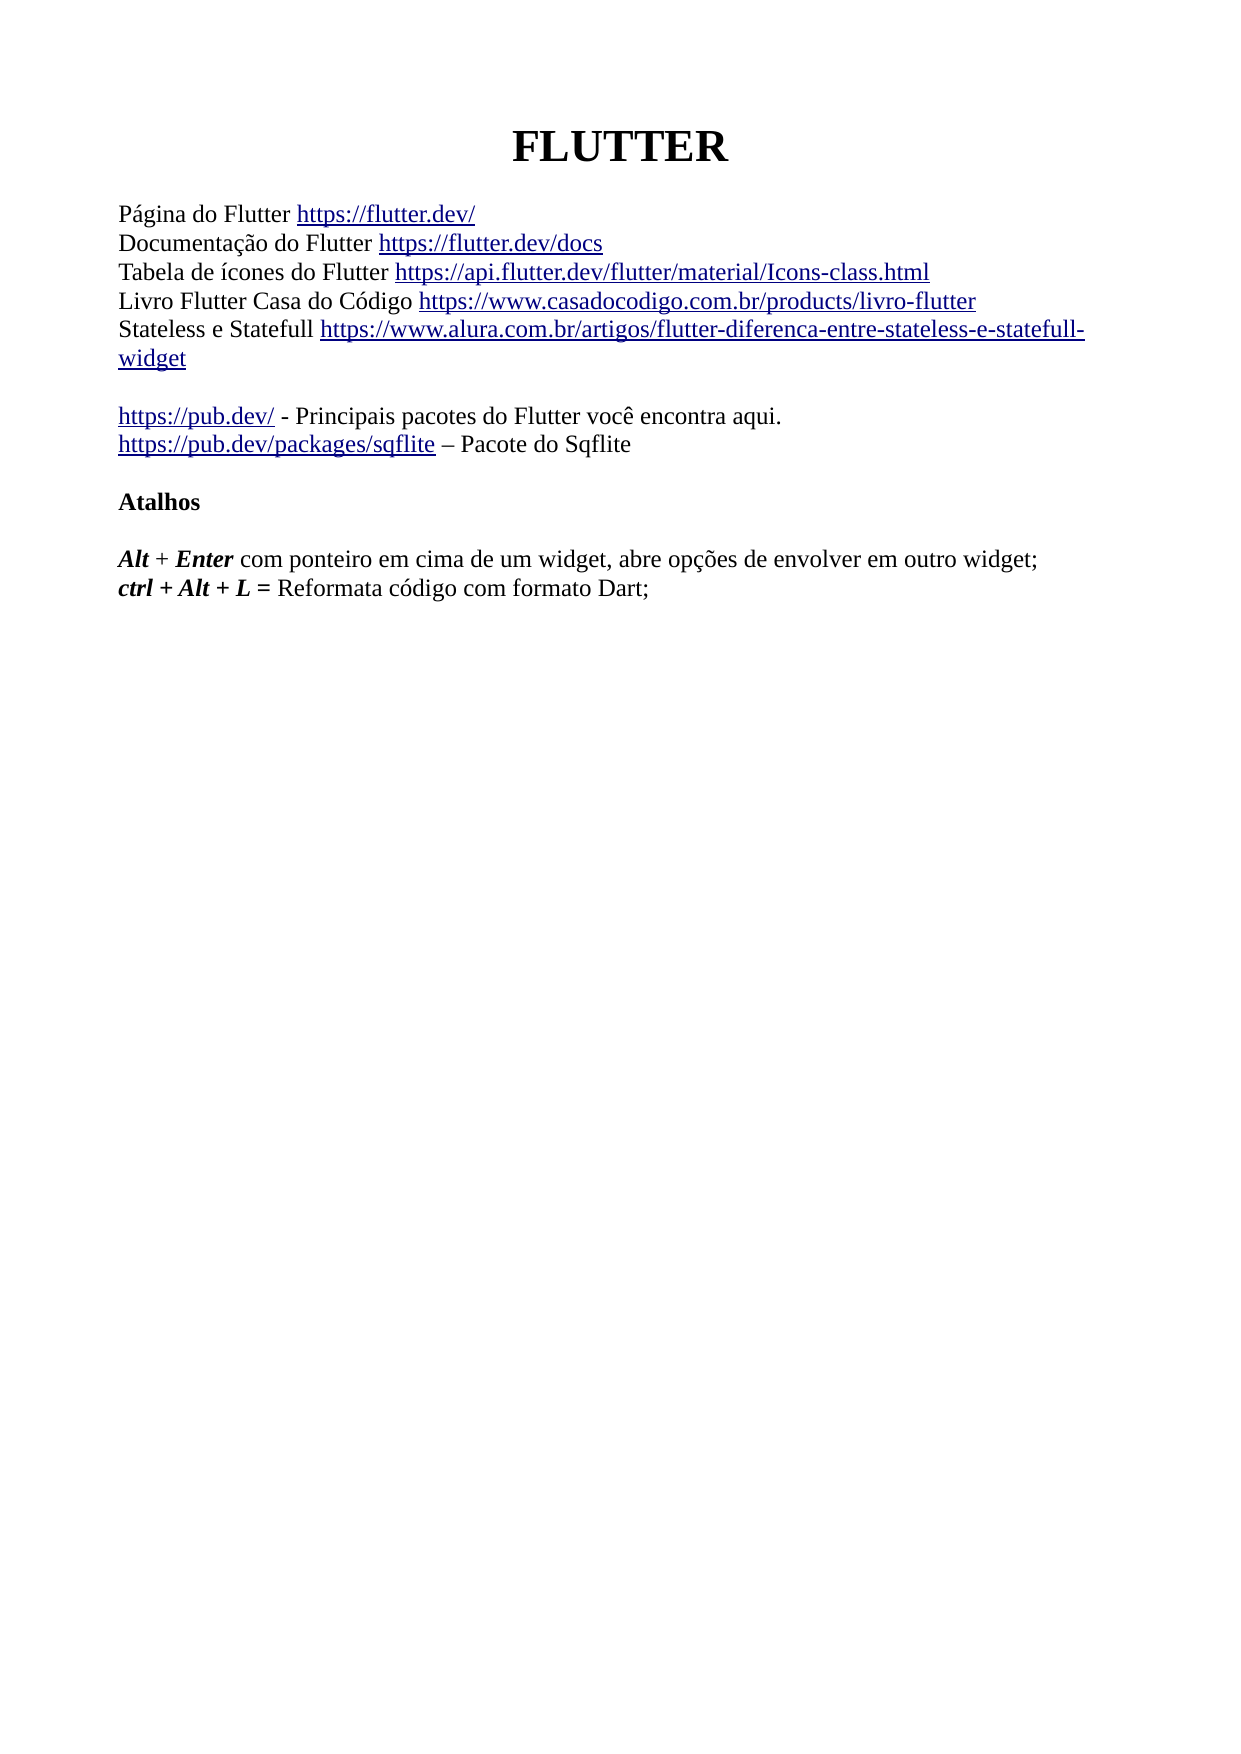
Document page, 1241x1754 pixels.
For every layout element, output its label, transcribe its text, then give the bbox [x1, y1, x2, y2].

text https://pub.dev/packages/sqflite – Pacote do Sqflite [118, 429, 1122, 458]
text Stateless e Statefull https://www.alura.com.br/artigos/flutter-diferenca-entre-stateless-e-statefull-widget [118, 314, 1122, 372]
text Atalhos [118, 487, 1122, 516]
text Página do Flutter https://flutter.dev/ [118, 199, 1122, 228]
text ctrl + Alt + L = Reformata código com formato Dart; [118, 573, 1122, 602]
text FLUTTER [118, 118, 1122, 171]
text https://pub.dev/ - Principais pacotes do Flutter você encontra aqui. [118, 401, 1122, 429]
text Alt + Enter com ponteiro em cima de um widget, abre opções de envolver em outro widget; [118, 544, 1122, 573]
text Documentação do Flutter https://flutter.dev/docs [118, 228, 1122, 257]
text Livro Flutter Casa do Código https://www.casadocodigo.com.br/products/livro-flutter [118, 286, 1122, 314]
text Tabela de ícones do Flutter https://api.flutter.dev/flutter/material/Icons-class.html [118, 257, 1122, 286]
